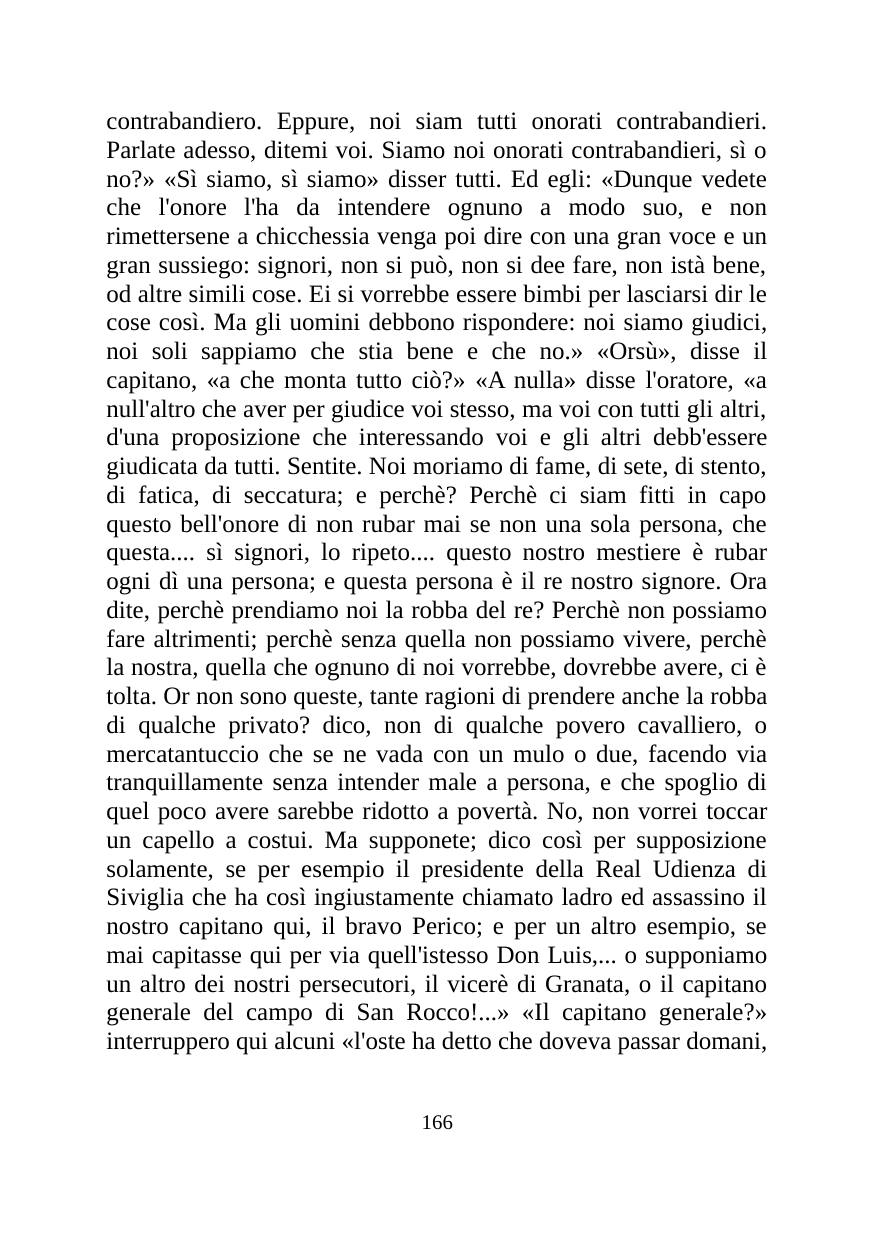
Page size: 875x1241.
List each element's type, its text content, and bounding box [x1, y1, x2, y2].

text contrabandiero. Eppure, noi siam tutti onorati contrabandieri. Parlate adesso, ditemi voi. Siamo noi onorati contrabandieri, sì o no?» «Sì siamo, sì siamo» disser tutti. Ed egli: «Dunque vedete che l'onore l'ha da intendere ognuno a modo suo, e non rimettersene a chicchessia venga poi dire con una gran voce e un gran sussiego: signori, non si può, non si dee fare, non istà bene, od altre simili cose. Ei si vorrebbe essere bimbi per lasciarsi dir le cose così. Ma gli uomini debbono rispondere: noi siamo giudici, noi soli sappiamo che stia bene e che no.» «Orsù», disse il capitano, «a che monta tutto ciò?» «A nulla» disse l'oratore, «a null'altro che aver per giudice voi stesso, ma voi con tutti gli altri, d'una proposizione che interessando voi e gli altri debb'essere giudicata da tutti. Sentite. Noi moriamo di fame, di sete, di stento, di fatica, di seccatura; e perchè? Perchè ci siam fitti in capo questo bell'onore di non rubar mai se non una sola persona, che questa.... sì signori, lo ripeto.... questo nostro mestiere è rubar ogni dì una persona; e questa persona è il re nostro signore. Ora dite, perchè prendiamo noi la robba del re? Perchè non possiamo fare altrimenti; perchè senza quella non possiamo vivere, perchè la nostra, quella che ognuno di noi vorrebbe, dovrebbe avere, ci è tolta. Or non sono queste, tante ragioni di prendere anche la robba di qualche privato? dico, non di qualche povero cavalliero, o mercatantuccio che se ne vada con un mulo o due, facendo via tranquillamente senza intender male a persona, e che spoglio di quel poco avere sarebbe ridotto a povertà. No, non vorrei toccar un capello a costui. Ma supponete; dico così per supposizione solamente, se per esempio il presidente della Real Udienza di Siviglia che ha così ingiustamente chiamato ladro ed assassino il nostro capitano qui, il bravo Perico; e per un altro esempio, se mai capitasse qui per via quell'istesso Don Luis,... o supponiamo un altro dei nostri persecutori, il vicerè di Granata, o il capitano generale del campo di San Rocco!...» «Il capitano generale?» interruppero qui alcuni «l'oste ha detto che doveva passar domani, [106, 106, 768, 1055]
